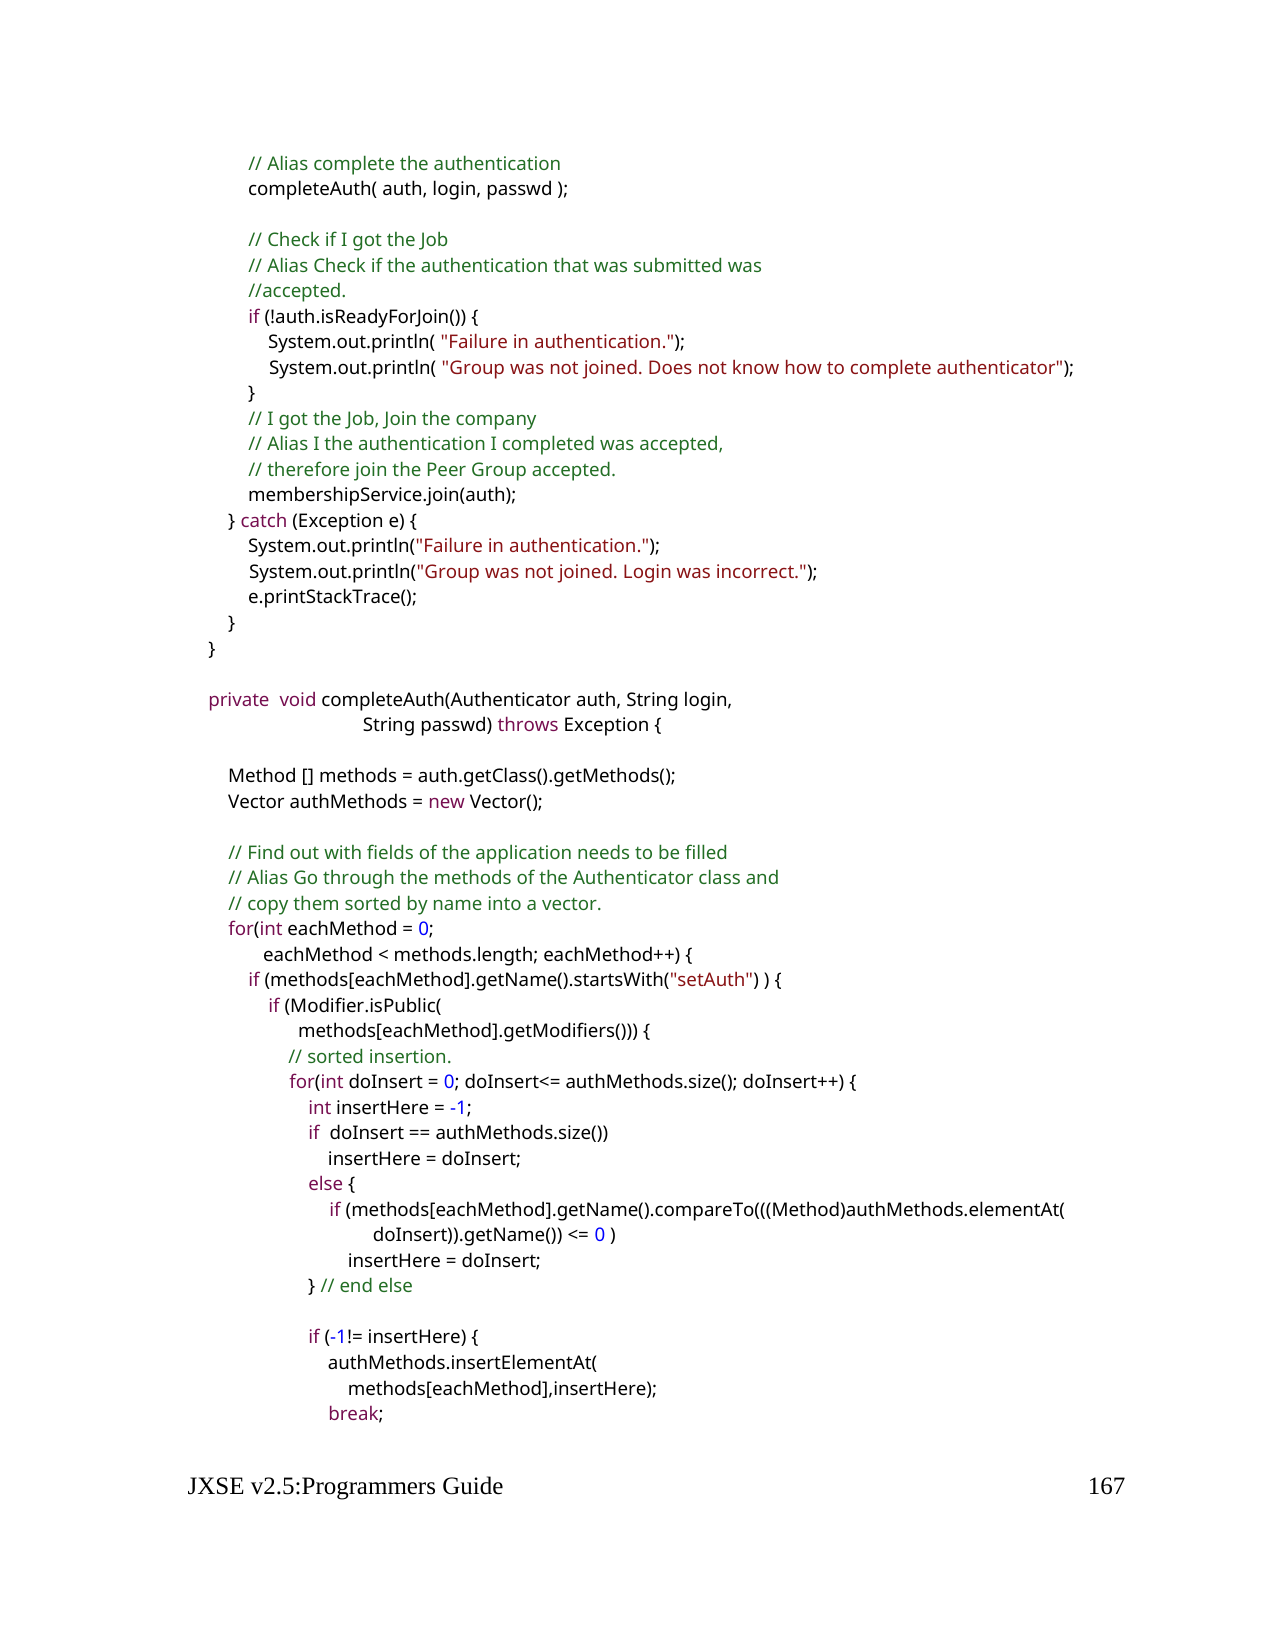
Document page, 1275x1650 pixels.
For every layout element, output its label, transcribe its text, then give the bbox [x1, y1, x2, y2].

text methods[eachMethod].getModifiers())) { [188, 1018, 1123, 1043]
text private void completeAuth(Authenticator auth, String login, [188, 686, 1123, 711]
text //accepted. [188, 278, 1123, 303]
text if (-1!= insertHere) { [188, 1324, 1123, 1349]
text e.printStackTrace(); [188, 584, 1123, 609]
text } [188, 609, 1123, 635]
text // copy them sorted by name into a vector. [188, 890, 1123, 916]
text if (methods[eachMethod].getName().compareTo(((Method)authMethods.elementAt( [189, 1196, 1123, 1222]
text } [188, 635, 1123, 660]
text if (methods[eachMethod].getName().startsWith("setAuth") ) { [188, 967, 1123, 992]
text for(int eachMethod = 0; [188, 916, 1123, 941]
text } // end else [188, 1273, 1123, 1298]
text if (!auth.isReadyForJoin()) { [188, 303, 1123, 329]
text eachMethod < methods.length; eachMethod++) { [188, 941, 1123, 967]
text System.out.println( "Failure in authentication."); [188, 329, 1123, 354]
text // Alias complete the authentication [188, 150, 1123, 176]
text // Alias Go through the methods of the Authenticator class and [188, 864, 1123, 890]
text else { [188, 1171, 1123, 1196]
text // Alias I the authentication I completed was accepted, [188, 431, 1123, 456]
text } [188, 380, 1123, 405]
text // therefore join the Peer Group accepted. [188, 456, 1123, 482]
text insertHere = doInsert; [188, 1247, 1123, 1273]
text if doInsert == authMethods.size()) [188, 1120, 1123, 1145]
text System.out.println("Failure in authentication."); [188, 533, 1123, 558]
text break; [188, 1401, 1123, 1426]
text methods[eachMethod],insertHere); [188, 1375, 1123, 1401]
text insertHere = doInsert; [188, 1145, 1123, 1171]
text Method [] methods = auth.getClass().getMethods(); [188, 762, 1123, 788]
text for(int doInsert = 0; doInsert<= authMethods.size(); doInsert++) { [189, 1069, 1259, 1094]
text String passwd) throws Exception { [188, 711, 1123, 737]
text // Find out with fields of the application needs to be filled [188, 839, 1123, 864]
text System.out.println("Group was not joined. Login was incorrect."); [189, 558, 1123, 584]
text } catch (Exception e) { [188, 507, 1123, 533]
text System.out.println( "Group was not joined. Does not know how to complete authenticator"); [189, 354, 1123, 380]
text // Check if I got the Job [188, 227, 1123, 252]
text // I got the Job, Join the company [188, 405, 1123, 431]
text Vector authMethods = new Vector(); [188, 788, 1123, 813]
text authMethods.insertElementAt( [188, 1349, 1123, 1375]
text int insertHere = -1; [188, 1094, 1123, 1120]
text completeAuth( auth, login, passwd ); [188, 176, 1123, 201]
text membershipService.join(auth); [188, 482, 1123, 507]
text // Alias Check if the authentication that was submitted was [188, 252, 1123, 278]
text doInsert)).getName()) <= 0 ) [188, 1222, 1123, 1247]
text // sorted insertion. [188, 1043, 1123, 1069]
text if (Modifier.isPublic( [188, 992, 1123, 1018]
